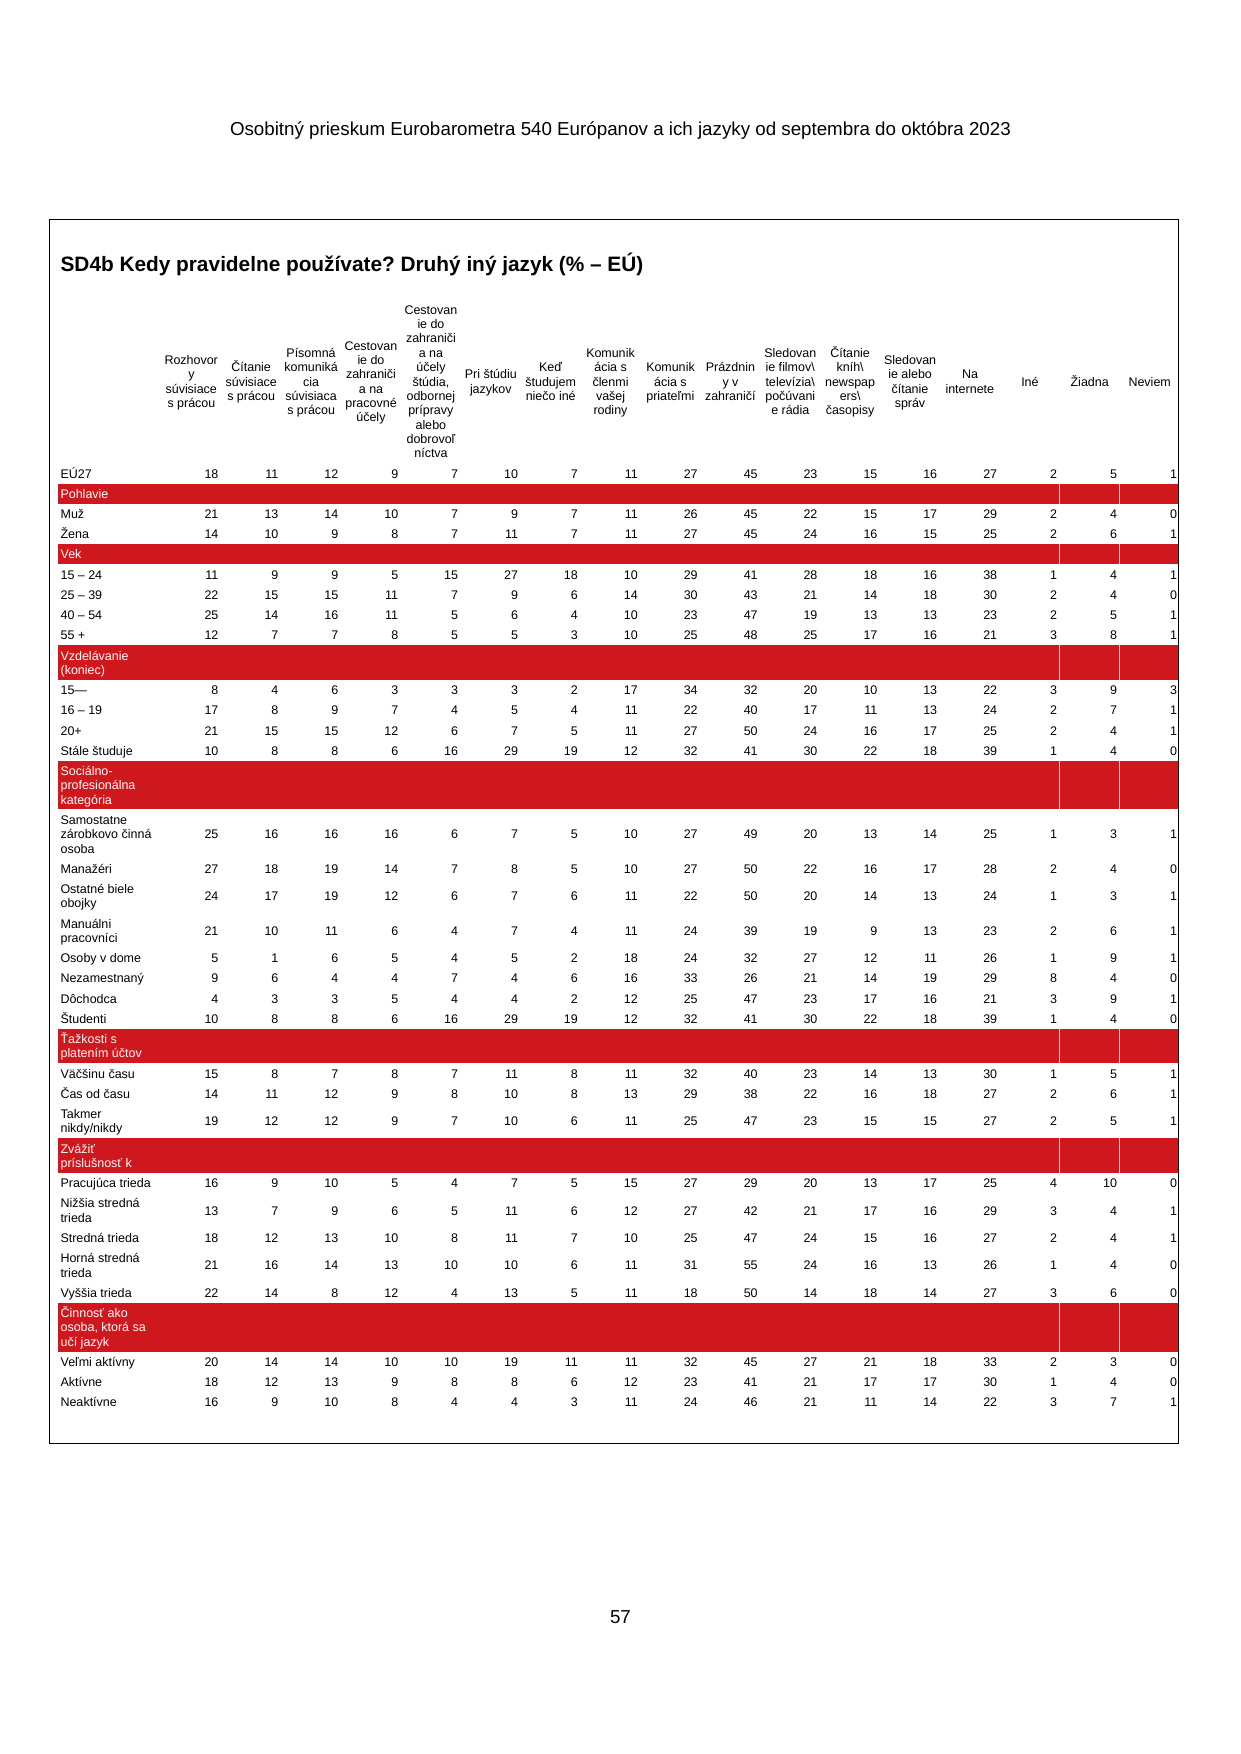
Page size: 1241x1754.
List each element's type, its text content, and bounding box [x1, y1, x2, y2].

table_cell 8 [281, 1009, 341, 1029]
table_cell 50 [700, 1283, 760, 1303]
table_cell [1060, 279, 1119, 299]
table_cell 24 [940, 879, 1000, 913]
table_cell Činnosť ako osoba, ktorá sa učí jazyk [58, 1303, 161, 1352]
table_cell [700, 1303, 760, 1352]
table_cell 6 [401, 879, 461, 913]
table_cell 48 [700, 625, 760, 645]
table_cell 10 [161, 1009, 221, 1029]
table_cell 11 [580, 879, 640, 913]
table_cell 9 [221, 564, 281, 584]
table_cell 18 [820, 1283, 880, 1303]
table_cell 3 [1000, 1193, 1059, 1228]
table_cell 41 [700, 740, 760, 761]
table_cell 4 [1060, 1009, 1119, 1029]
table_cell 29 [940, 1193, 1000, 1228]
table_cell 10 [281, 1392, 341, 1412]
table_cell [221, 484, 281, 504]
table_cell 29 [640, 564, 700, 584]
table_cell 2 [521, 948, 580, 968]
table_cell Manuálni pracovníci [58, 913, 161, 948]
table_cell 4 [1060, 968, 1119, 988]
table_cell 21 [760, 1193, 820, 1228]
table_cell 41 [700, 1009, 760, 1029]
table_cell [1060, 1138, 1119, 1173]
table_cell [760, 761, 820, 809]
table_cell [401, 1303, 461, 1352]
table_cell [1120, 1303, 1178, 1352]
table_cell 1 [1120, 948, 1178, 968]
table_cell [521, 279, 580, 299]
table_cell 9 [341, 463, 401, 483]
table_cell 25 [940, 810, 1000, 858]
table_cell 26 [640, 504, 700, 524]
table_cell 16 [580, 968, 640, 988]
table_cell 8 [401, 1084, 461, 1104]
table_cell [161, 1303, 221, 1352]
table_cell 10 [461, 1104, 521, 1138]
table_cell [580, 279, 640, 299]
table_cell 20 [760, 879, 820, 913]
table_cell [820, 761, 880, 809]
table_cell 22 [161, 585, 221, 605]
table_cell 18 [880, 1084, 940, 1104]
table_cell 14 [341, 859, 401, 879]
table_cell 4 [1060, 564, 1119, 584]
table_cell [461, 484, 521, 504]
table_cell 19 [461, 1352, 521, 1372]
table_cell 13 [880, 1248, 940, 1282]
table_cell 3 [401, 680, 461, 700]
table_cell [1000, 1138, 1059, 1173]
table_cell 14 [221, 1352, 281, 1372]
table_cell Väčšinu času [58, 1063, 161, 1083]
table_cell [1120, 645, 1178, 680]
table_cell [640, 1138, 700, 1173]
table_cell 15 [880, 1104, 940, 1138]
table_cell 14 [820, 1063, 880, 1083]
table_cell 5 [521, 1283, 580, 1303]
table_cell Neaktívne [58, 1392, 161, 1412]
table_cell 3 [1120, 680, 1178, 700]
table_cell [580, 1138, 640, 1173]
table_cell 15— [58, 680, 161, 700]
table_cell Komunikácia s členmi vašej rodiny [580, 299, 640, 463]
table_cell 1 [1120, 564, 1178, 584]
table_cell 13 [880, 680, 940, 700]
table_cell 1 [1120, 700, 1178, 720]
table_cell 12 [281, 463, 341, 483]
table_cell Horná stredná trieda [58, 1248, 161, 1282]
table_cell [58, 279, 161, 299]
table_cell 30 [760, 740, 820, 761]
table_cell 6 [1060, 524, 1119, 544]
table_cell 5 [521, 859, 580, 879]
table_cell 21 [760, 968, 820, 988]
table_cell 11 [820, 700, 880, 720]
table_cell [940, 544, 1000, 564]
table_cell 8 [341, 1063, 401, 1083]
table_cell 14 [880, 810, 940, 858]
table_cell [700, 761, 760, 809]
table_cell 18 [161, 1228, 221, 1248]
table_cell [760, 1138, 820, 1173]
table_cell 21 [940, 988, 1000, 1008]
table_cell 24 [940, 700, 1000, 720]
table_cell 27 [461, 564, 521, 584]
table_cell [221, 544, 281, 564]
table_cell 17 [760, 700, 820, 720]
table_cell [521, 1303, 580, 1352]
table_cell 12 [221, 1104, 281, 1138]
table_cell 2 [1000, 463, 1059, 483]
table_cell 7 [401, 585, 461, 605]
table_cell 5 [521, 810, 580, 858]
table_cell 9 [341, 1104, 401, 1138]
table_cell 24 [640, 913, 700, 948]
table_cell [281, 1029, 341, 1063]
table_cell 6 [341, 1009, 401, 1029]
table_cell Písomná komunikácia súvisiaca s prácou [281, 299, 341, 463]
table_cell 2 [1000, 700, 1059, 720]
table_header [1000, 249, 1059, 279]
table_cell [341, 1303, 401, 1352]
table_cell 4 [1060, 1372, 1119, 1392]
table_cell Vyššia trieda [58, 1283, 161, 1303]
table_cell 18 [880, 1352, 940, 1372]
table_cell 21 [760, 1392, 820, 1412]
table_cell 15 [281, 720, 341, 740]
table_cell [640, 1303, 700, 1352]
table_cell 10 [161, 740, 221, 761]
table_cell 24 [760, 1248, 820, 1282]
table_cell 30 [940, 585, 1000, 605]
table_cell 27 [640, 1173, 700, 1193]
table_cell [401, 484, 461, 504]
table_cell 8 [461, 1372, 521, 1392]
table_cell Neviem [1120, 299, 1178, 463]
table_cell 15 [401, 564, 461, 584]
table_cell [760, 279, 820, 299]
table_cell 6 [521, 1248, 580, 1282]
table_cell [161, 484, 221, 504]
table_cell 5 [401, 1193, 461, 1228]
table_cell 30 [940, 1372, 1000, 1392]
table_cell 1 [1120, 879, 1178, 913]
table_cell [700, 544, 760, 564]
table_cell 16 [221, 810, 281, 858]
table_cell 25 – 39 [58, 585, 161, 605]
table_cell 17 [880, 504, 940, 524]
table_cell 12 [580, 1193, 640, 1228]
table_cell 13 [880, 700, 940, 720]
table_cell [1000, 1303, 1059, 1352]
table_cell 8 [221, 700, 281, 720]
table_cell 12 [221, 1372, 281, 1392]
table_cell [640, 544, 700, 564]
table_cell 4 [1060, 859, 1119, 879]
table_cell 13 [880, 1063, 940, 1083]
table_cell [700, 279, 760, 299]
table_cell [521, 1029, 580, 1063]
table_cell 12 [281, 1104, 341, 1138]
table_cell 11 [580, 913, 640, 948]
table_cell 3 [1000, 625, 1059, 645]
table_cell 0 [1120, 1173, 1178, 1193]
table_cell [1060, 1029, 1119, 1063]
table_cell 5 [341, 564, 401, 584]
table_cell [281, 761, 341, 809]
table_cell [1060, 544, 1119, 564]
table_cell 12 [341, 720, 401, 740]
table_cell 7 [221, 625, 281, 645]
table_cell [880, 1029, 940, 1063]
table_cell 1 [1120, 810, 1178, 858]
table_cell 9 [281, 1193, 341, 1228]
table_cell 13 [161, 1193, 221, 1228]
table_cell 10 [580, 1228, 640, 1248]
table_cell [341, 279, 401, 299]
table_cell 8 [401, 1372, 461, 1392]
table_cell [820, 1138, 880, 1173]
table_cell [341, 761, 401, 809]
table_cell 7 [521, 463, 580, 483]
table_cell [401, 279, 461, 299]
table_cell 8 [221, 740, 281, 761]
table_cell 15 [221, 585, 281, 605]
table_cell 16 [820, 524, 880, 544]
table_cell 20 [760, 810, 820, 858]
table_cell 21 [161, 504, 221, 524]
table_cell Sociálno-profesionálna kategória [58, 761, 161, 809]
table_cell 12 [221, 1228, 281, 1248]
table_cell 47 [700, 1228, 760, 1248]
table_cell 16 [880, 564, 940, 584]
table_cell Veľmi aktívny [58, 1352, 161, 1372]
table_cell 13 [820, 810, 880, 858]
table_cell 6 [281, 680, 341, 700]
table_cell 3 [1060, 1352, 1119, 1372]
table_cell 6 [1060, 1283, 1119, 1303]
table_cell 46 [700, 1392, 760, 1412]
table_cell 4 [461, 1392, 521, 1412]
table_cell 4 [401, 988, 461, 1008]
table_cell 1 [1120, 463, 1178, 483]
table_cell [161, 279, 221, 299]
table_cell 16 [880, 1193, 940, 1228]
table_cell [221, 279, 281, 299]
table_cell 24 [640, 1392, 700, 1412]
table_cell [880, 484, 940, 504]
table_cell 16 [820, 720, 880, 740]
table_cell [940, 1303, 1000, 1352]
table_cell 1 [1000, 948, 1059, 968]
table_cell 12 [341, 879, 401, 913]
table_cell 10 [580, 564, 640, 584]
table_cell [700, 484, 760, 504]
table_cell 29 [461, 1009, 521, 1029]
table_cell 16 [221, 1248, 281, 1282]
table_cell 0 [1120, 585, 1178, 605]
table_cell 24 [161, 879, 221, 913]
table_cell 5 [461, 700, 521, 720]
table_cell 14 [820, 585, 880, 605]
table_cell 1 [1120, 625, 1178, 645]
table_cell 11 [580, 504, 640, 524]
table_cell 5 [1060, 605, 1119, 625]
table_cell 22 [940, 680, 1000, 700]
table_cell 45 [700, 463, 760, 483]
table_cell 7 [521, 524, 580, 544]
table_cell 7 [341, 700, 401, 720]
table_cell [281, 544, 341, 564]
table_cell Nezamestnaný [58, 968, 161, 988]
table_cell [700, 1138, 760, 1173]
table_cell 27 [940, 1104, 1000, 1138]
table_cell 5 [341, 948, 401, 968]
table_cell [820, 1303, 880, 1352]
table_cell [221, 645, 281, 680]
table_cell 34 [640, 680, 700, 700]
table_cell 9 [1060, 988, 1119, 1008]
table_cell [521, 1138, 580, 1173]
table_cell 14 [161, 1084, 221, 1104]
table_cell 4 [401, 1283, 461, 1303]
table_cell 25 [940, 720, 1000, 740]
table_cell Cestovanie do zahraničia na účely štúdia, odbornej prípravy alebo dobrovoľníctva [401, 299, 461, 463]
table_cell 2 [521, 680, 580, 700]
table_cell 43 [700, 585, 760, 605]
table_cell 22 [760, 504, 820, 524]
table_cell 1 [1000, 1248, 1059, 1282]
table_cell [640, 279, 700, 299]
table_cell [1120, 279, 1178, 299]
table_cell 13 [880, 913, 940, 948]
table_cell [880, 645, 940, 680]
table_cell 28 [940, 859, 1000, 879]
table_cell 24 [760, 524, 820, 544]
table_cell 27 [640, 463, 700, 483]
table_cell 26 [940, 948, 1000, 968]
table_cell 21 [760, 585, 820, 605]
table_cell 1 [1000, 564, 1059, 584]
table_cell 8 [401, 1228, 461, 1248]
table_cell 0 [1120, 740, 1178, 761]
table_cell [341, 645, 401, 680]
table_cell 8 [221, 1063, 281, 1083]
table_cell [401, 544, 461, 564]
table_cell [580, 544, 640, 564]
table_cell 11 [880, 948, 940, 968]
table_cell [760, 1029, 820, 1063]
table_cell 6 [221, 968, 281, 988]
table_cell 7 [281, 625, 341, 645]
table_cell 4 [1060, 740, 1119, 761]
table_cell 27 [640, 859, 700, 879]
table_cell 11 [341, 585, 401, 605]
table_cell 1 [1120, 720, 1178, 740]
table_cell 19 [760, 605, 820, 625]
table_cell 4 [401, 700, 461, 720]
table_cell 7 [1060, 1392, 1119, 1412]
table_cell 1 [1120, 605, 1178, 625]
table_cell [1120, 544, 1178, 564]
table_cell 14 [281, 1248, 341, 1282]
table_cell 5 [1060, 1104, 1119, 1138]
table_cell 8 [221, 1009, 281, 1029]
table_cell 50 [700, 859, 760, 879]
table_cell 5 [341, 988, 401, 1008]
table_cell 32 [640, 740, 700, 761]
table_cell 27 [760, 948, 820, 968]
table_cell 11 [820, 1392, 880, 1412]
table_cell 39 [700, 913, 760, 948]
table_cell [820, 279, 880, 299]
table_cell 8 [341, 524, 401, 544]
table_cell 2 [1000, 504, 1059, 524]
table_cell Ostatné biele obojky [58, 879, 161, 913]
table_cell [880, 544, 940, 564]
table_cell 10 [580, 625, 640, 645]
table_cell 6 [341, 1193, 401, 1228]
table_cell 11 [341, 605, 401, 625]
table_cell 22 [640, 879, 700, 913]
table_cell [640, 1029, 700, 1063]
table_cell 4 [1060, 1248, 1119, 1282]
table_cell 27 [640, 720, 700, 740]
table_cell 4 [1060, 504, 1119, 524]
table_cell 7 [401, 504, 461, 524]
table_cell Dôchodca [58, 988, 161, 1008]
table_cell EÚ27 [58, 463, 161, 483]
table_cell 23 [640, 605, 700, 625]
table_cell [1120, 761, 1178, 809]
table_cell 16 [820, 1248, 880, 1282]
table_cell 6 [1060, 1084, 1119, 1104]
table_cell 7 [401, 968, 461, 988]
table_cell 14 [221, 1283, 281, 1303]
table_cell [341, 1029, 401, 1063]
table_cell Rozhovory súvisiace s prácou [161, 299, 221, 463]
table_cell 18 [521, 564, 580, 584]
table_cell [1000, 645, 1059, 680]
table_cell [401, 1029, 461, 1063]
table_cell [760, 1303, 820, 1352]
table_cell [1060, 645, 1119, 680]
table_cell 24 [760, 1228, 820, 1248]
table_cell 4 [221, 680, 281, 700]
table_cell 11 [461, 1193, 521, 1228]
table_cell 8 [1060, 625, 1119, 645]
table_cell 3 [461, 680, 521, 700]
table_cell [461, 761, 521, 809]
table_cell 5 [461, 625, 521, 645]
table_cell 22 [820, 740, 880, 761]
table_cell 2 [1000, 1104, 1059, 1138]
table_cell 4 [1060, 720, 1119, 740]
table_cell 15 [580, 1173, 640, 1193]
table_cell 25 [640, 1104, 700, 1138]
table_cell 15 [880, 524, 940, 544]
table_cell 1 [1000, 1009, 1059, 1029]
table_cell 14 [161, 524, 221, 544]
table_cell Aktívne [58, 1372, 161, 1392]
table_cell 17 [820, 625, 880, 645]
table_cell 7 [401, 524, 461, 544]
table_cell 14 [880, 1283, 940, 1303]
table_cell 26 [700, 968, 760, 988]
table_cell 4 [521, 605, 580, 625]
table_cell 1 [1120, 1392, 1178, 1412]
table_cell 7 [461, 879, 521, 913]
table_cell 16 [281, 810, 341, 858]
table_cell 1 [221, 948, 281, 968]
table_cell 11 [461, 1063, 521, 1083]
table_cell 33 [640, 968, 700, 988]
table_cell [1000, 484, 1059, 504]
table_cell Zvážiť príslušnosť k [58, 1138, 161, 1173]
table_cell 9 [281, 700, 341, 720]
table_cell [940, 484, 1000, 504]
table_cell 32 [640, 1009, 700, 1029]
table_cell 13 [341, 1248, 401, 1282]
table_cell 45 [700, 504, 760, 524]
table_cell 32 [700, 680, 760, 700]
table_cell [820, 1029, 880, 1063]
table_cell 6 [521, 585, 580, 605]
table_cell 4 [1060, 1193, 1119, 1228]
table_cell Čítanie súvisiace s prácou [221, 299, 281, 463]
table_cell 27 [940, 1084, 1000, 1104]
table_cell [1120, 1029, 1178, 1063]
table_cell [461, 1029, 521, 1063]
table_cell Stále študuje [58, 740, 161, 761]
table_cell 15 [820, 1104, 880, 1138]
table_cell 2 [1000, 1352, 1059, 1372]
table_cell 24 [760, 720, 820, 740]
table_cell [461, 279, 521, 299]
table_cell 17 [880, 720, 940, 740]
table_cell 22 [820, 1009, 880, 1029]
table_cell [940, 1029, 1000, 1063]
table_cell [880, 1303, 940, 1352]
table_cell 10 [580, 859, 640, 879]
table_cell 17 [820, 988, 880, 1008]
table_cell 21 [161, 913, 221, 948]
table_cell 9 [820, 913, 880, 948]
table_cell 2 [1000, 859, 1059, 879]
table_cell 9 [461, 585, 521, 605]
table_cell 19 [281, 859, 341, 879]
table_cell [700, 645, 760, 680]
table_cell 9 [281, 524, 341, 544]
table_cell 9 [221, 1173, 281, 1193]
table_cell 20 [161, 1352, 221, 1372]
table_cell 16 [880, 625, 940, 645]
table_cell 5 [1060, 463, 1119, 483]
table_cell [1000, 761, 1059, 809]
table_cell 25 [640, 625, 700, 645]
table_cell 11 [161, 564, 221, 584]
table_cell 1 [1000, 1063, 1059, 1083]
table_cell 12 [281, 1084, 341, 1104]
table_cell 0 [1120, 1372, 1178, 1392]
table_cell [161, 544, 221, 564]
table_cell 23 [940, 605, 1000, 625]
table_cell 12 [580, 988, 640, 1008]
table_cell 11 [580, 524, 640, 544]
table_cell 3 [221, 988, 281, 1008]
table_cell 19 [281, 879, 341, 913]
table_cell [521, 484, 580, 504]
table_cell 18 [161, 463, 221, 483]
table_cell 40 [700, 700, 760, 720]
table_cell 3 [281, 988, 341, 1008]
table_cell 1 [1120, 1193, 1178, 1228]
table_cell 7 [1060, 700, 1119, 720]
table_cell [640, 484, 700, 504]
table_cell [580, 484, 640, 504]
table_cell Na internete [940, 299, 1000, 463]
table_cell 18 [221, 859, 281, 879]
table_cell [161, 761, 221, 809]
table_cell [281, 645, 341, 680]
table_cell 27 [161, 859, 221, 879]
table_cell 22 [640, 700, 700, 720]
table_cell 3 [1060, 879, 1119, 913]
table_cell 13 [580, 1084, 640, 1104]
table_cell 5 [461, 948, 521, 968]
table_cell 6 [521, 1372, 580, 1392]
table_header [760, 249, 820, 279]
table_cell 45 [700, 524, 760, 544]
table_cell 1 [1120, 1104, 1178, 1138]
table_cell 8 [341, 625, 401, 645]
table_cell [461, 645, 521, 680]
table_cell Vek [58, 544, 161, 564]
table_cell Manažéri [58, 859, 161, 879]
table_cell 0 [1120, 1009, 1178, 1029]
table_cell 39 [940, 1009, 1000, 1029]
table_cell 55 + [58, 625, 161, 645]
table_cell Študenti [58, 1009, 161, 1029]
table_cell 38 [700, 1084, 760, 1104]
table_cell 1 [1120, 1063, 1178, 1083]
table_cell 7 [281, 1063, 341, 1083]
table_cell 17 [820, 1372, 880, 1392]
table_cell 11 [580, 1104, 640, 1138]
table_cell [461, 1303, 521, 1352]
table_cell 15 [820, 504, 880, 524]
table_cell 20+ [58, 720, 161, 740]
table_cell 25 [940, 524, 1000, 544]
table_cell 9 [461, 504, 521, 524]
table_cell Čítanie kníh\newspapers\ časopisy [820, 299, 880, 463]
table_cell 55 [700, 1248, 760, 1282]
table_cell 12 [341, 1283, 401, 1303]
table_cell Prázdniny v zahraničí [700, 299, 760, 463]
table_cell 10 [221, 524, 281, 544]
table_cell [1000, 1029, 1059, 1063]
table_cell 8 [281, 740, 341, 761]
table_cell 8 [521, 1063, 580, 1083]
table_cell Ťažkosti s platením účtov [58, 1029, 161, 1063]
table_cell Vzdelávanie (koniec) [58, 645, 161, 680]
table_cell 11 [580, 1352, 640, 1372]
table_cell 7 [461, 810, 521, 858]
table_cell 49 [700, 810, 760, 858]
table_cell 14 [221, 605, 281, 625]
table_cell 4 [281, 968, 341, 988]
table_cell 1 [1000, 1372, 1059, 1392]
table_cell 25 [940, 1173, 1000, 1193]
table_cell Stredná trieda [58, 1228, 161, 1248]
table_cell 14 [880, 1392, 940, 1412]
table_cell 13 [880, 879, 940, 913]
table_cell 8 [161, 680, 221, 700]
table_cell [760, 645, 820, 680]
table_cell 5 [161, 948, 221, 968]
table_cell 19 [521, 1009, 580, 1029]
table_cell 21 [760, 1372, 820, 1392]
table_cell 1 [1000, 740, 1059, 761]
table_cell 16 [880, 988, 940, 1008]
table_header [940, 249, 1000, 279]
table_cell 19 [161, 1104, 221, 1138]
table_cell 15 [281, 585, 341, 605]
table_cell [221, 1303, 281, 1352]
table_cell [1060, 761, 1119, 809]
table_cell 2 [1000, 1084, 1059, 1104]
table_cell 30 [640, 585, 700, 605]
table_cell 17 [221, 879, 281, 913]
table_cell 25 [640, 1228, 700, 1248]
table_cell Cestovanie do zahraničia na pracovné účely [341, 299, 401, 463]
table_cell 4 [1000, 1173, 1059, 1193]
table_cell 16 [401, 1009, 461, 1029]
table_cell 10 [461, 463, 521, 483]
table_cell 13 [221, 504, 281, 524]
table_cell 0 [1120, 1283, 1178, 1303]
table_cell [281, 279, 341, 299]
table_cell 10 [221, 913, 281, 948]
table_cell [1000, 279, 1059, 299]
table_cell 16 [401, 740, 461, 761]
table_cell [341, 484, 401, 504]
table_cell 30 [760, 1009, 820, 1029]
table_cell 0 [1120, 1352, 1178, 1372]
table_cell 40 – 54 [58, 605, 161, 625]
table_cell Komunikácia s priateľmi [640, 299, 700, 463]
table_cell [281, 484, 341, 504]
table_cell 11 [580, 463, 640, 483]
table_cell 16 [880, 463, 940, 483]
table_cell Pracujúca trieda [58, 1173, 161, 1193]
table_cell [281, 1138, 341, 1173]
table_cell [880, 279, 940, 299]
table_cell 16 [161, 1392, 221, 1412]
table_cell [521, 645, 580, 680]
table_cell 8 [281, 1283, 341, 1303]
table_cell 3 [1000, 988, 1059, 1008]
table_cell 27 [940, 1228, 1000, 1248]
table_cell 10 [281, 1173, 341, 1193]
table_cell 9 [341, 1372, 401, 1392]
table_cell Čas od času [58, 1084, 161, 1104]
table_cell 33 [940, 1352, 1000, 1372]
table_cell 50 [700, 720, 760, 740]
table_cell 32 [640, 1063, 700, 1083]
table_cell 11 [580, 700, 640, 720]
table_cell 47 [700, 988, 760, 1008]
table_cell 29 [640, 1084, 700, 1104]
table_cell 41 [700, 1372, 760, 1392]
table_cell 25 [760, 625, 820, 645]
table_cell 2 [1000, 524, 1059, 544]
table_cell 29 [940, 968, 1000, 988]
table_cell 6 [521, 1104, 580, 1138]
table_cell 3 [1000, 1283, 1059, 1303]
table_cell 25 [640, 988, 700, 1008]
table_cell Takmer nikdy/nikdy [58, 1104, 161, 1138]
table_cell 11 [580, 1063, 640, 1083]
table_cell 9 [161, 968, 221, 988]
table_cell 39 [940, 740, 1000, 761]
table_cell [880, 1138, 940, 1173]
table_cell [820, 544, 880, 564]
table_cell 11 [580, 1283, 640, 1303]
table_cell [461, 544, 521, 564]
table_cell Nižšia stredná trieda [58, 1193, 161, 1228]
table_cell [161, 645, 221, 680]
table_cell 50 [700, 879, 760, 913]
table_cell 23 [940, 913, 1000, 948]
table_cell 3 [341, 680, 401, 700]
table_cell [401, 1138, 461, 1173]
table_cell 31 [640, 1248, 700, 1282]
table_cell Pri štúdiu jazykov [461, 299, 521, 463]
table_cell 12 [580, 1009, 640, 1029]
table_cell 5 [1060, 1063, 1119, 1083]
table_cell 22 [760, 1084, 820, 1104]
table_cell 10 [341, 1228, 401, 1248]
table_cell 4 [401, 1392, 461, 1412]
table_cell 17 [161, 700, 221, 720]
table_cell 16 [820, 859, 880, 879]
table_cell 4 [401, 1173, 461, 1193]
table_cell 3 [1000, 680, 1059, 700]
table_cell 47 [700, 605, 760, 625]
table_cell [760, 544, 820, 564]
table_cell [1120, 484, 1178, 504]
table_cell Muž [58, 504, 161, 524]
table_cell 17 [820, 1193, 880, 1228]
table_cell 13 [461, 1283, 521, 1303]
table_cell 29 [700, 1173, 760, 1193]
table_cell 11 [221, 1084, 281, 1104]
table_cell Iné [1000, 299, 1059, 463]
table_cell 18 [880, 740, 940, 761]
table_cell 21 [161, 720, 221, 740]
table_cell 20 [760, 680, 820, 700]
table_cell 8 [1000, 968, 1059, 988]
table_cell [820, 484, 880, 504]
table_cell 23 [760, 463, 820, 483]
table_cell 19 [521, 740, 580, 761]
table_cell 18 [580, 948, 640, 968]
table_cell 2 [521, 988, 580, 1008]
table_cell 1 [1120, 1228, 1178, 1248]
table_cell 32 [700, 948, 760, 968]
table_cell 21 [940, 625, 1000, 645]
table_cell 2 [1000, 913, 1059, 948]
table_cell 47 [700, 1104, 760, 1138]
table_cell 0 [1120, 859, 1178, 879]
table_cell 12 [161, 625, 221, 645]
table_cell [1120, 1138, 1178, 1173]
table_cell 2 [1000, 1228, 1059, 1248]
table_cell 13 [820, 1173, 880, 1193]
table_cell [161, 1029, 221, 1063]
table_cell [521, 544, 580, 564]
table_cell 25 [161, 605, 221, 625]
table_cell 11 [221, 463, 281, 483]
table_cell 32 [640, 1352, 700, 1372]
table_cell 8 [461, 859, 521, 879]
table_cell 9 [221, 1392, 281, 1412]
table_cell 14 [760, 1283, 820, 1303]
table_cell 5 [341, 1173, 401, 1193]
table_header [820, 249, 880, 279]
table_cell 3 [521, 1392, 580, 1412]
table_cell 4 [461, 988, 521, 1008]
table_cell 15 [820, 1228, 880, 1248]
table_cell Osoby v dome [58, 948, 161, 968]
table_cell 2 [1000, 605, 1059, 625]
table_cell 15 – 24 [58, 564, 161, 584]
table_cell 27 [940, 463, 1000, 483]
table_cell 21 [820, 1352, 880, 1372]
table_header [1120, 249, 1178, 279]
table_cell 18 [820, 564, 880, 584]
table_cell [640, 645, 700, 680]
table_cell 1 [1120, 1084, 1178, 1104]
table_cell [221, 1138, 281, 1173]
table_cell [401, 761, 461, 809]
table_cell 13 [820, 605, 880, 625]
table_cell [640, 761, 700, 809]
table_cell [1060, 484, 1119, 504]
table_cell 19 [760, 913, 820, 948]
table_cell 9 [1060, 680, 1119, 700]
table_cell [580, 645, 640, 680]
table_cell 5 [521, 720, 580, 740]
table_cell 0 [1120, 504, 1178, 524]
table_cell 6 [461, 605, 521, 625]
table_cell 7 [401, 1104, 461, 1138]
table_cell 13 [281, 1228, 341, 1248]
table_cell 18 [640, 1283, 700, 1303]
table_cell 15 [221, 720, 281, 740]
table_cell [341, 1138, 401, 1173]
table_cell 7 [521, 504, 580, 524]
table_cell 27 [760, 1352, 820, 1372]
table_cell [161, 1138, 221, 1173]
table_cell 18 [880, 585, 940, 605]
table_cell 28 [760, 564, 820, 584]
table_cell 10 [401, 1352, 461, 1372]
table_cell 40 [700, 1063, 760, 1083]
table_cell [580, 761, 640, 809]
table_cell 23 [760, 988, 820, 1008]
table_cell 4 [1060, 585, 1119, 605]
table_cell 26 [940, 1248, 1000, 1282]
table_cell 30 [940, 1063, 1000, 1083]
table_header SD4b Kedy pravidelne používate? Druhý iný jazyk (% – EÚ) [58, 249, 700, 279]
table_cell [940, 645, 1000, 680]
table_cell 0 [1120, 968, 1178, 988]
table_cell 6 [341, 913, 401, 948]
table_cell 16 [161, 1173, 221, 1193]
table_cell 12 [580, 1372, 640, 1392]
table_cell 4 [401, 913, 461, 948]
table_cell 11 [281, 913, 341, 948]
table_cell 8 [341, 1392, 401, 1412]
table_cell 25 [161, 810, 221, 858]
table_cell 11 [521, 1352, 580, 1372]
table_cell 2 [1000, 585, 1059, 605]
table_cell 24 [640, 948, 700, 968]
table_cell 6 [401, 720, 461, 740]
table_cell 14 [281, 1352, 341, 1372]
table_cell 14 [580, 585, 640, 605]
table_cell 17 [880, 1372, 940, 1392]
table_cell 22 [940, 1392, 1000, 1412]
table_cell 3 [521, 625, 580, 645]
table_cell 4 [401, 948, 461, 968]
table_cell 11 [580, 1392, 640, 1412]
table_cell [820, 645, 880, 680]
table_cell 6 [521, 1193, 580, 1228]
table_cell 12 [580, 740, 640, 761]
table_header [880, 249, 940, 279]
table_cell 7 [221, 1193, 281, 1228]
table_cell 10 [461, 1084, 521, 1104]
table_cell 11 [580, 1248, 640, 1282]
table_cell [341, 544, 401, 564]
table_cell 3 [1000, 1392, 1059, 1412]
table_cell 22 [161, 1283, 221, 1303]
table_cell 9 [1060, 948, 1119, 968]
table_cell 9 [341, 1084, 401, 1104]
table_cell 11 [580, 720, 640, 740]
table_cell 7 [461, 913, 521, 948]
table_cell 3 [1060, 810, 1119, 858]
table_cell [1000, 544, 1059, 564]
table_cell [940, 761, 1000, 809]
table_cell [700, 1029, 760, 1063]
table_cell 14 [820, 879, 880, 913]
table_cell 9 [281, 564, 341, 584]
table_cell [760, 484, 820, 504]
table_cell 4 [161, 988, 221, 1008]
table_cell [221, 761, 281, 809]
table_cell 27 [940, 1283, 1000, 1303]
table_cell 5 [401, 625, 461, 645]
table_cell 7 [401, 859, 461, 879]
table_cell 4 [1060, 1228, 1119, 1248]
table_cell [580, 1029, 640, 1063]
table_cell Pohlavie [58, 484, 161, 504]
table_cell 5 [401, 605, 461, 625]
table_cell [221, 1029, 281, 1063]
table_cell 16 [820, 1084, 880, 1104]
table_cell 16 [880, 1228, 940, 1248]
table_cell 21 [161, 1248, 221, 1282]
table_cell 13 [880, 605, 940, 625]
table_cell 7 [461, 720, 521, 740]
table_cell 10 [1060, 1173, 1119, 1193]
table_cell 42 [700, 1193, 760, 1228]
table_cell 15 [161, 1063, 221, 1083]
table_cell 14 [820, 968, 880, 988]
table_cell 7 [521, 1228, 580, 1248]
table_cell 10 [341, 504, 401, 524]
table_cell 4 [341, 968, 401, 988]
table_cell 18 [880, 1009, 940, 1029]
table_cell 18 [161, 1372, 221, 1392]
table_cell Žena [58, 524, 161, 544]
table_cell [521, 761, 580, 809]
table_cell 7 [401, 1063, 461, 1083]
table_cell 1 [1120, 913, 1178, 948]
table_cell 23 [760, 1104, 820, 1138]
table_cell 23 [640, 1372, 700, 1392]
table_cell 16 [281, 605, 341, 625]
table_cell [580, 1303, 640, 1352]
table_cell 20 [760, 1173, 820, 1193]
table_cell [281, 1303, 341, 1352]
table_cell 29 [940, 504, 1000, 524]
table_cell 4 [521, 700, 580, 720]
table_cell 0 [1120, 1248, 1178, 1282]
table_cell 17 [880, 859, 940, 879]
table_cell 6 [521, 879, 580, 913]
table_cell 23 [760, 1063, 820, 1083]
table_cell Samostatne zárobkovo činná osoba [58, 810, 161, 858]
table_cell 29 [461, 740, 521, 761]
table_cell 2 [1000, 720, 1059, 740]
table_cell 10 [820, 680, 880, 700]
table_cell 19 [880, 968, 940, 988]
table_cell 1 [1000, 810, 1059, 858]
table_cell 10 [461, 1248, 521, 1282]
table_cell 4 [521, 913, 580, 948]
table_cell 1 [1120, 988, 1178, 1008]
table_cell Sledovanie alebo čítanie správ [880, 299, 940, 463]
table_cell 15 [820, 463, 880, 483]
table_cell 12 [820, 948, 880, 968]
table_cell 27 [640, 1193, 700, 1228]
table_cell 6 [401, 810, 461, 858]
table_cell [940, 279, 1000, 299]
table_cell 5 [521, 1173, 580, 1193]
table_cell 17 [880, 1173, 940, 1193]
table_cell 6 [521, 968, 580, 988]
table_cell 10 [401, 1248, 461, 1282]
table_cell 11 [461, 1228, 521, 1248]
table_cell 10 [580, 810, 640, 858]
table_cell [58, 299, 161, 463]
table_cell Sledovanie filmov\televízia\počúvanie rádia [760, 299, 820, 463]
table_cell 38 [940, 564, 1000, 584]
table_cell 41 [700, 564, 760, 584]
table_cell 10 [341, 1352, 401, 1372]
table_cell 13 [281, 1372, 341, 1392]
table_header [1060, 249, 1119, 279]
table_header [700, 249, 760, 279]
table_cell 1 [1120, 524, 1178, 544]
table_cell 8 [521, 1084, 580, 1104]
table_cell Keď študujem niečo iné [521, 299, 580, 463]
table_cell 11 [461, 524, 521, 544]
table_cell 6 [281, 948, 341, 968]
table_cell 16 – 19 [58, 700, 161, 720]
table_cell [401, 645, 461, 680]
table_cell 45 [700, 1352, 760, 1372]
table_cell Žiadna [1060, 299, 1119, 463]
table_cell 17 [580, 680, 640, 700]
table_cell [940, 1138, 1000, 1173]
table_cell [461, 1138, 521, 1173]
table_cell 27 [640, 810, 700, 858]
table_cell 1 [1000, 879, 1059, 913]
table_cell 7 [461, 1173, 521, 1193]
table_cell 6 [1060, 913, 1119, 948]
table_cell 14 [281, 504, 341, 524]
table_cell 7 [401, 463, 461, 483]
table_cell [1060, 1303, 1119, 1352]
table_cell 10 [580, 605, 640, 625]
table_cell 27 [640, 524, 700, 544]
table_cell [880, 761, 940, 809]
table_cell 4 [461, 968, 521, 988]
table_cell 16 [341, 810, 401, 858]
table_cell 6 [341, 740, 401, 761]
table_cell 22 [760, 859, 820, 879]
